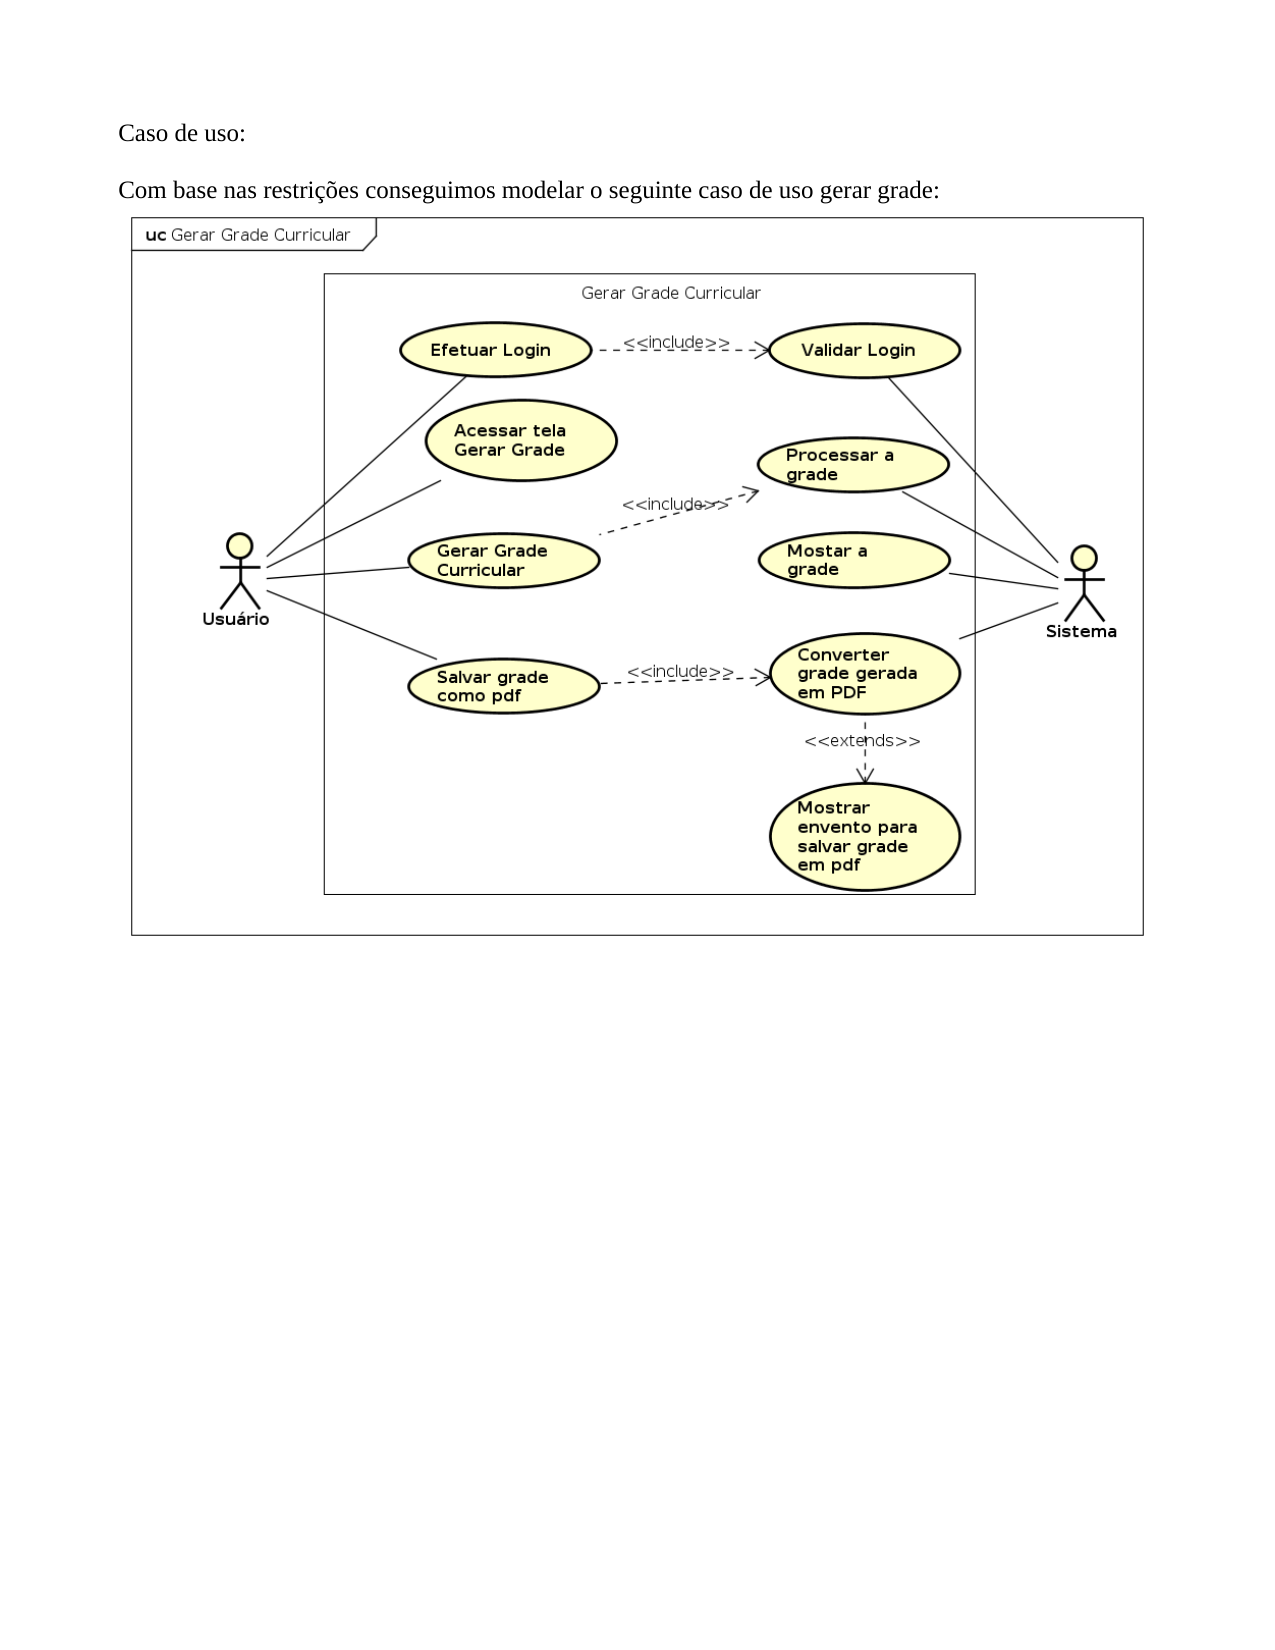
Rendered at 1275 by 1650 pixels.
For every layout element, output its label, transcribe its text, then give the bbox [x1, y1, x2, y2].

picture [118, 204, 1157, 948]
text Com base nas restrições conseguimos modelar o seguinte caso de uso gerar grade: [118, 176, 1157, 204]
text Caso de uso: [118, 118, 1157, 147]
